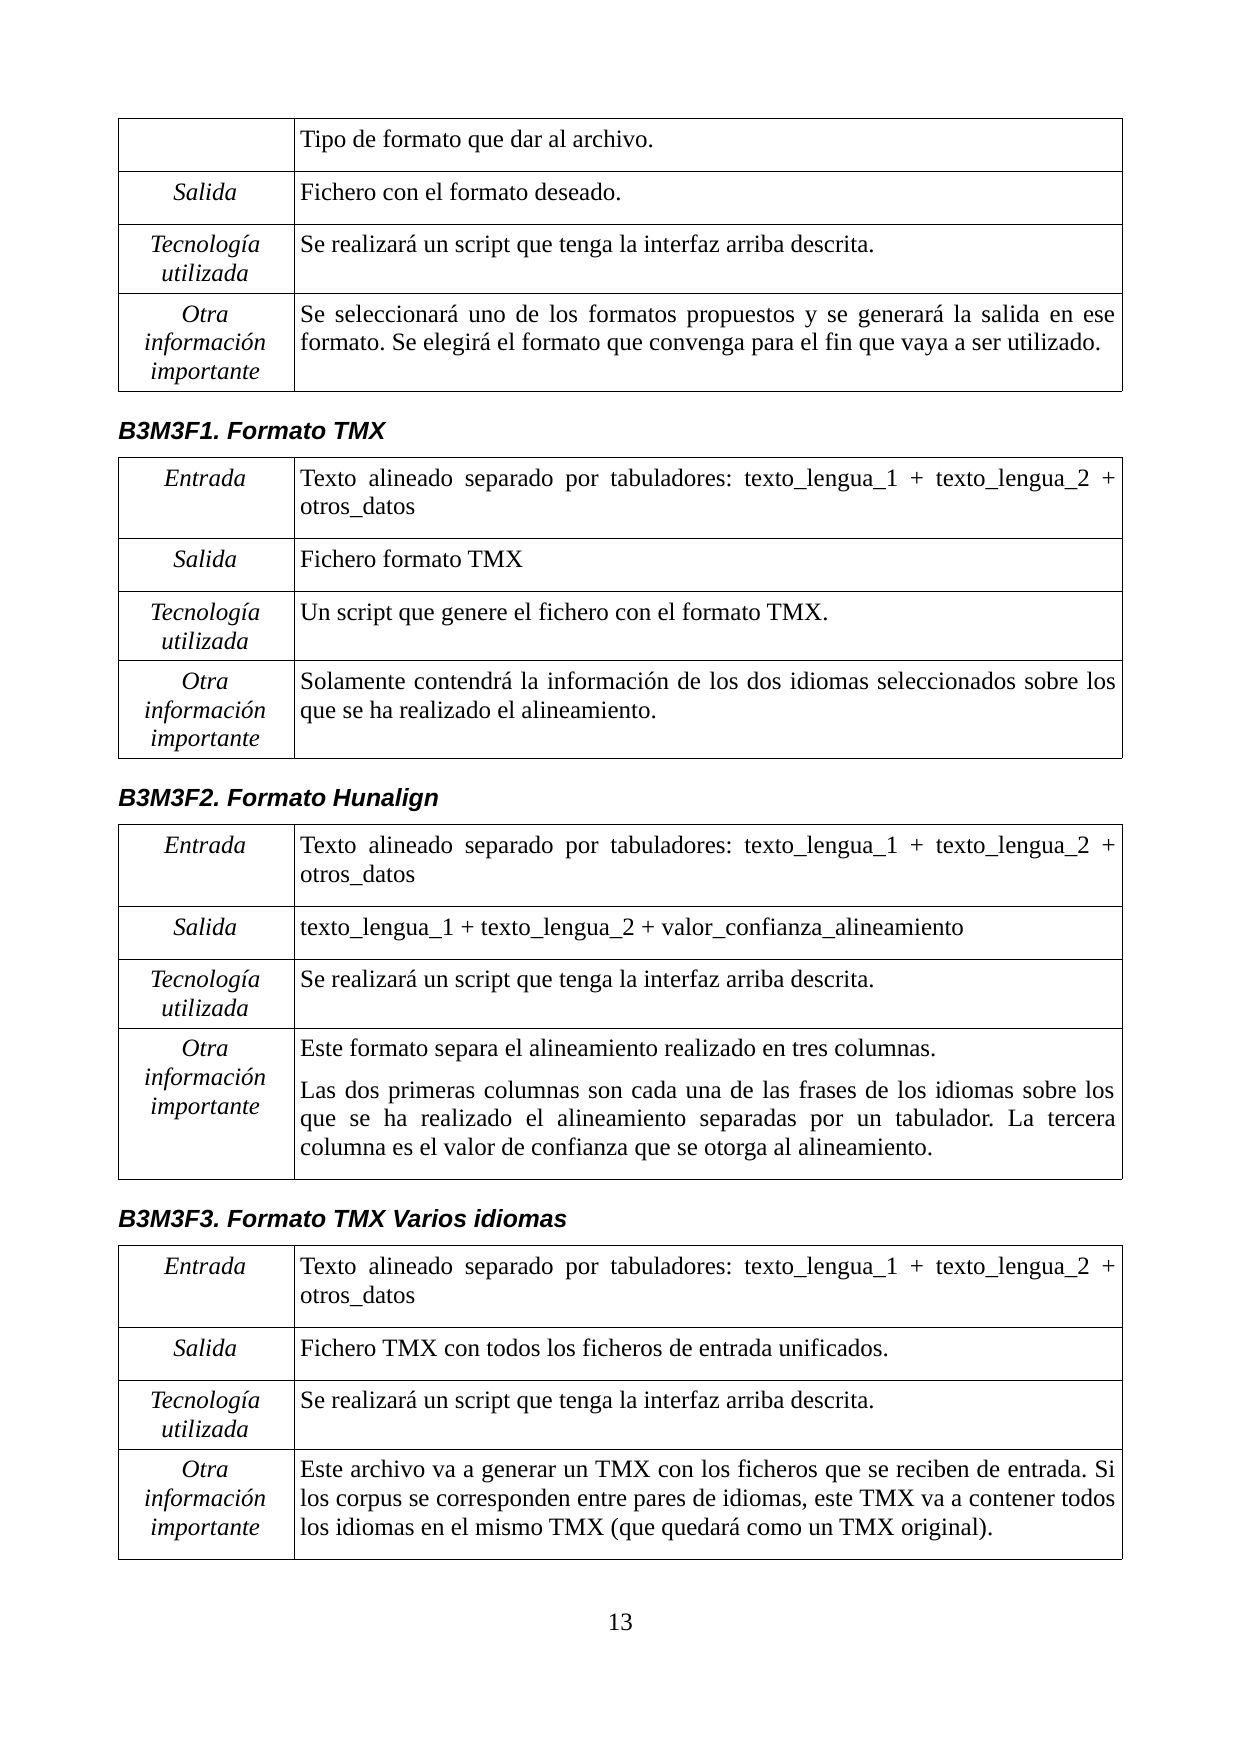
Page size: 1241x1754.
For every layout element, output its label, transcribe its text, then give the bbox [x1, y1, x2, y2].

table_header Entrada [119, 825, 294, 906]
table_header Texto alineado separado por tabuladores: texto_lengua_1 + texto_lengua_2 + otros_datos [295, 1246, 1122, 1327]
subtitle B3M3F2. Formato Hunalign [118, 783, 1122, 812]
table_header [119, 119, 294, 171]
subtitle B3M3F1. Formato TMX [118, 416, 1122, 444]
table_cell Tecnología utilizada [119, 592, 294, 660]
table_header Entrada [119, 1246, 294, 1327]
table_cell Otra información importante [119, 1029, 294, 1179]
table_cell Se realizará un script que tenga la interfaz arriba descrita. [295, 1381, 1122, 1449]
table_cell Tecnología utilizada [119, 960, 294, 1028]
table_cell texto_lengua_1 + texto_lengua_2 + valor_confianza_alineamiento [295, 907, 1122, 958]
table_cell Fichero con el formato deseado. [295, 172, 1122, 224]
table_cell Un script que genere el fichero con el formato TMX. [295, 592, 1122, 660]
table_header Entrada [119, 458, 294, 538]
table_cell Otra información importante [119, 294, 294, 391]
table_cell Salida [119, 172, 294, 224]
table_cell Salida [119, 907, 294, 958]
table_header Texto alineado separado por tabuladores: texto_lengua_1 + texto_lengua_2 + otros_datos [295, 458, 1122, 538]
table_cell Se realizará un script que tenga la interfaz arriba descrita. [295, 960, 1122, 1028]
table_cell Se seleccionará uno de los formatos propuestos y se generará la salida en ese formato. Se elegirá el formato que convenga para el fin que vaya a ser utilizado. [295, 294, 1122, 391]
table_cell Salida [119, 1328, 294, 1380]
table_cell Tecnología utilizada [119, 1381, 294, 1449]
table_cell Solamente contendrá la información de los dos idiomas seleccionados sobre los que se ha realizado el alineamiento. [295, 661, 1122, 758]
table_cell Salida [119, 539, 294, 591]
table_cell Este formato separa el alineamiento realizado en tres columnas. Las dos primeras columnas son cada una de las frases de los idiomas sobre los que se ha realizado el alineamiento separadas por un tabulador. La tercera columna es el valor de confianza que se otorga al alineamiento. [295, 1029, 1122, 1179]
table_header Tipo de formato que dar al archivo. [295, 119, 1122, 171]
table_cell Otra información importante [119, 1450, 294, 1559]
subtitle B3M3F3. Formato TMX Varios idiomas [118, 1204, 1122, 1233]
table_cell Fichero TMX con todos los ficheros de entrada unificados. [295, 1328, 1122, 1380]
table_cell Fichero formato TMX [295, 539, 1122, 591]
table_header Texto alineado separado por tabuladores: texto_lengua_1 + texto_lengua_2 + otros_datos [295, 825, 1122, 906]
table_cell Se realizará un script que tenga la interfaz arriba descrita. [295, 225, 1122, 293]
table_cell Otra información importante [119, 661, 294, 758]
table_cell Tecnología utilizada [119, 225, 294, 293]
table_cell Este archivo va a generar un TMX con los ficheros que se reciben de entrada. Si los corpus se corresponden entre pares de idiomas, este TMX va a contener todos los idiomas en el mismo TMX (que quedará como un TMX original). [295, 1450, 1122, 1559]
